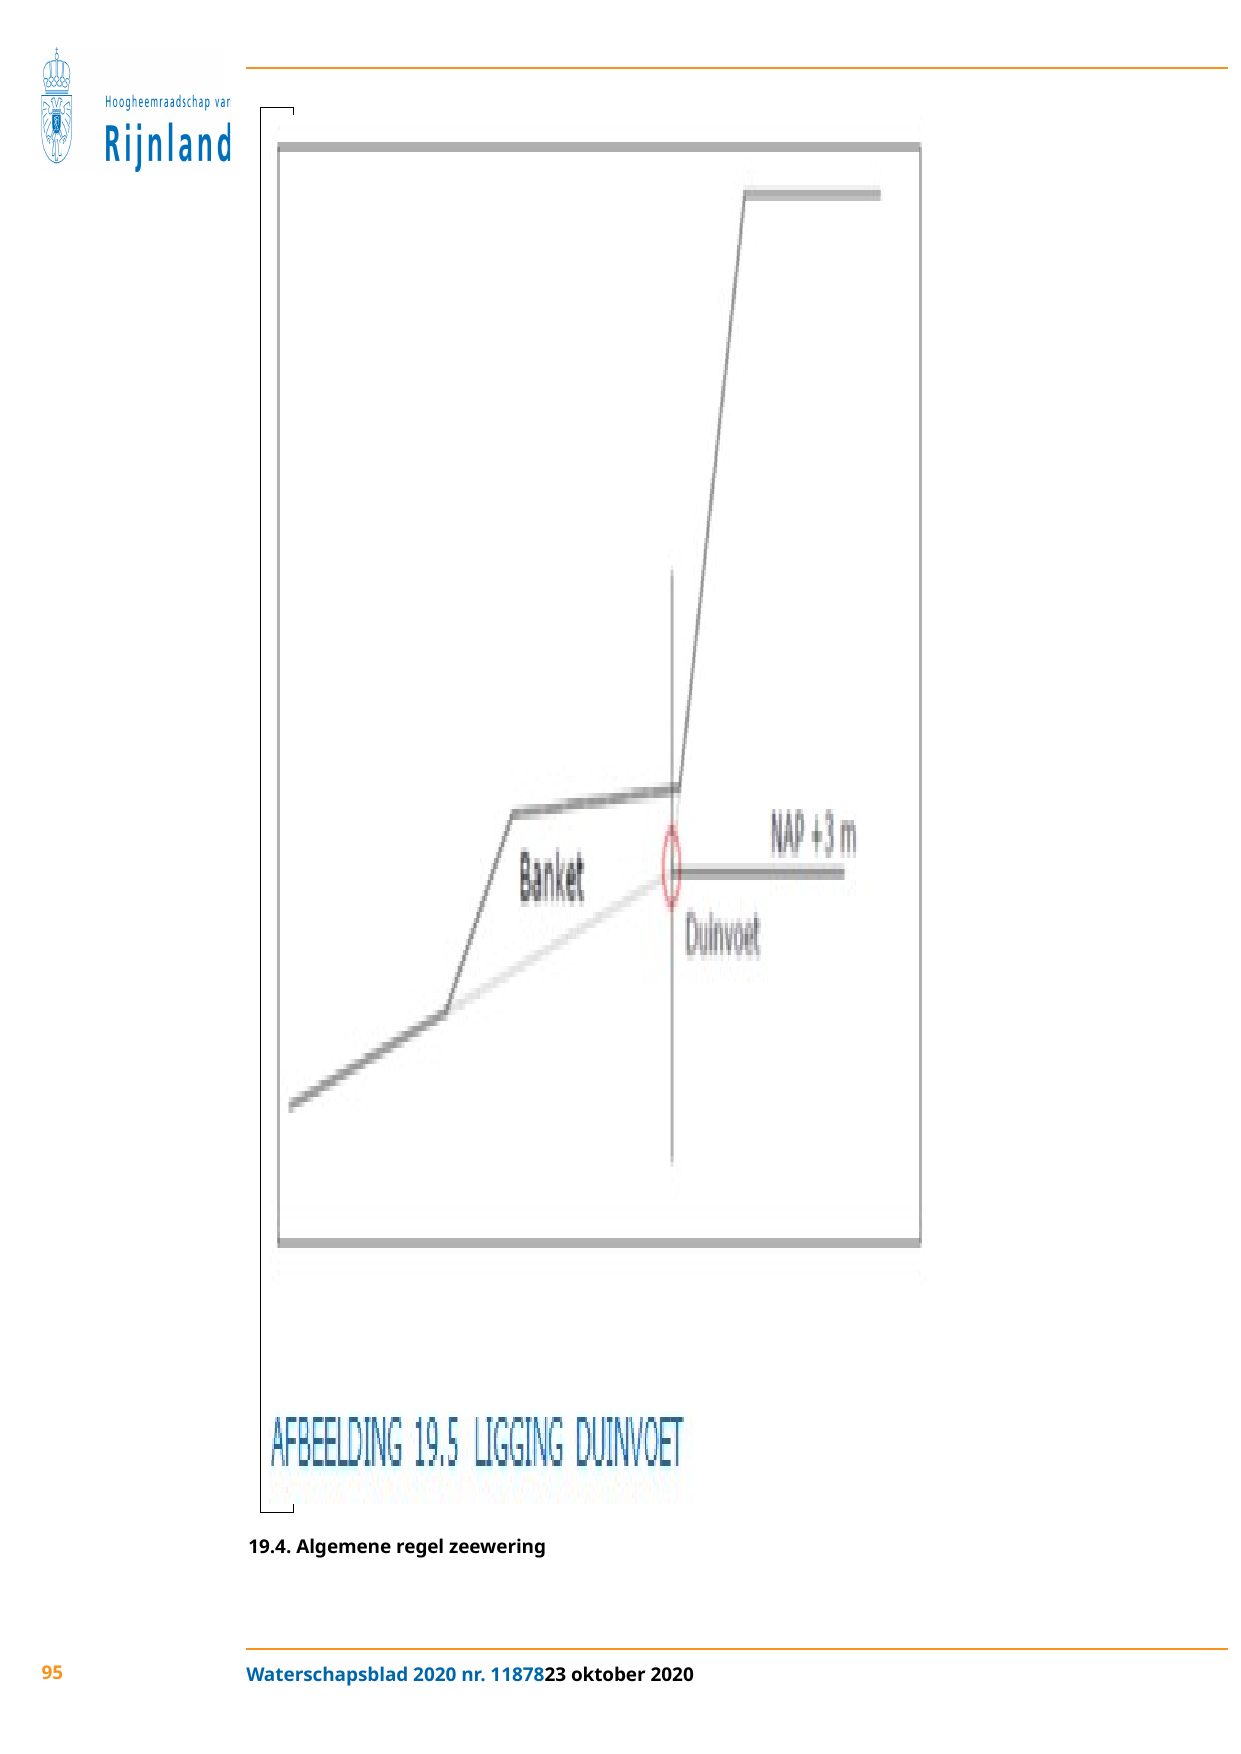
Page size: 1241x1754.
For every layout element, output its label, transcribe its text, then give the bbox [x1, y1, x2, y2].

picture [268, 115, 927, 1504]
text 19.4. Algemene regel zeewering [248, 1534, 1152, 1559]
picture [41, 47, 231, 172]
